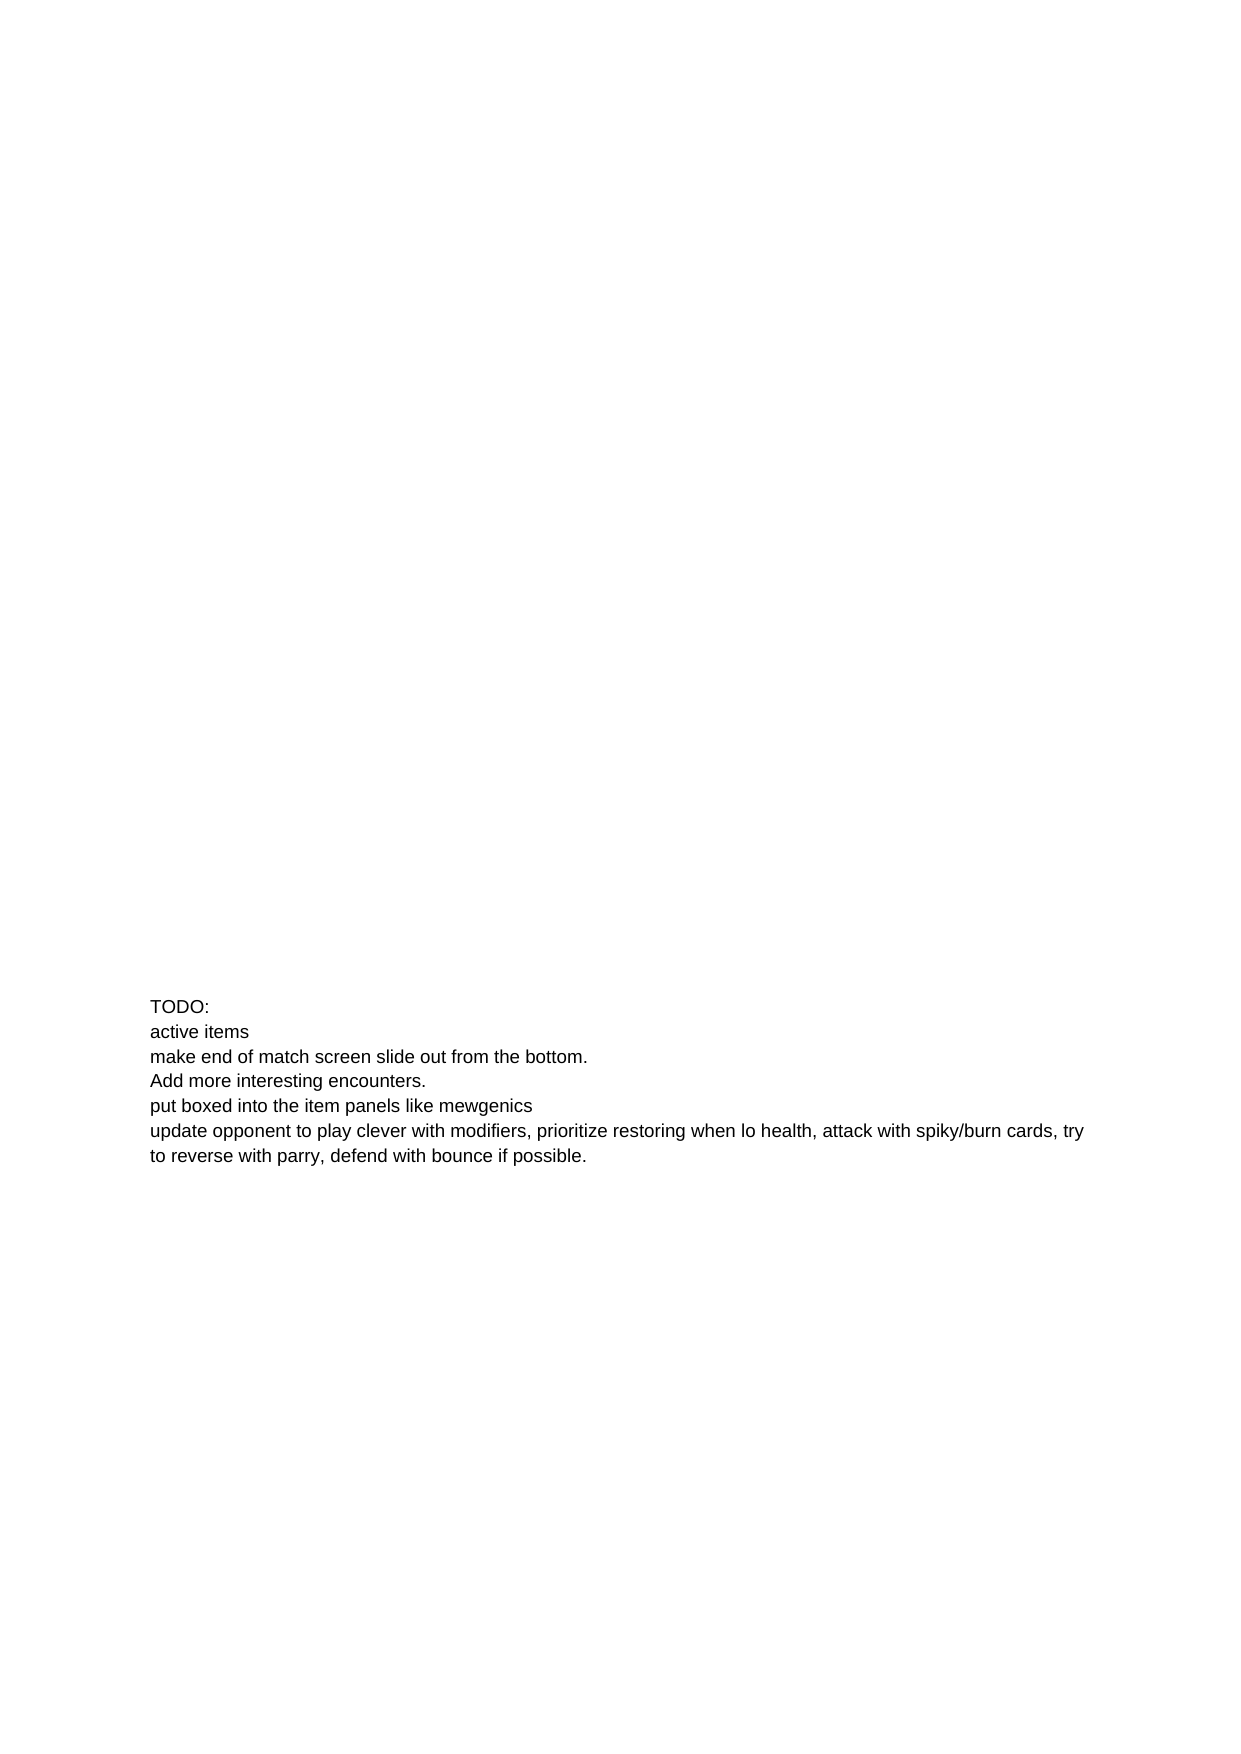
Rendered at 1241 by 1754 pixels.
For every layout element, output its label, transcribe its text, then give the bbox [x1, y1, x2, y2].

text update opponent to play clever with modifiers, prioritize restoring when lo health, attack with spiky/burn cards, try to reverse with parry, defend with bounce if possible. [150, 1120, 1090, 1166]
text TODO: [150, 996, 1090, 1017]
text Add more interesting encounters. [150, 1070, 1090, 1092]
text put boxed into the item panels like mewgenics [150, 1095, 1090, 1117]
text active items [150, 1021, 1090, 1042]
text make end of match screen slide out from the bottom. [150, 1045, 1090, 1067]
